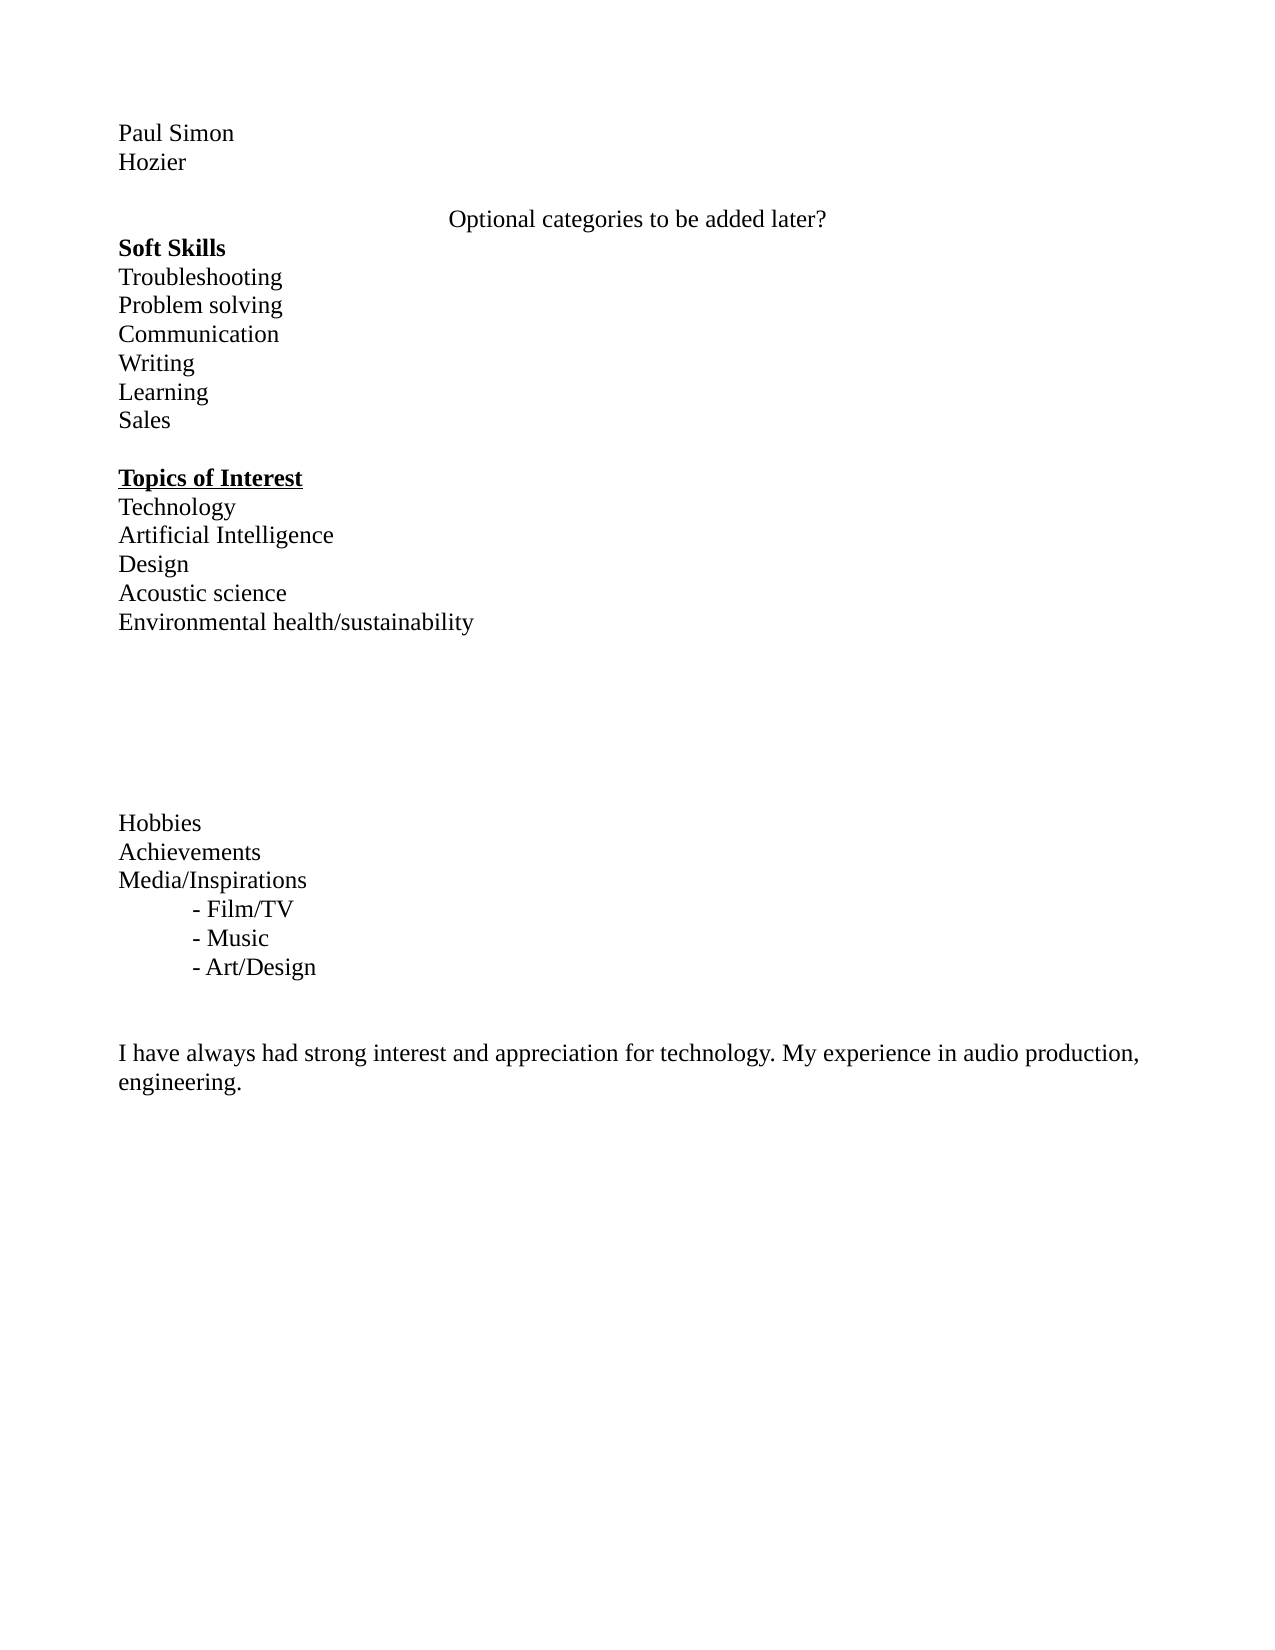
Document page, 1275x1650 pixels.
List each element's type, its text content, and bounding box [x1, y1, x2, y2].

text Technology [118, 492, 1157, 521]
text Soft Skills [118, 233, 1157, 262]
text - Music [118, 923, 1157, 952]
text Writing [118, 348, 1157, 377]
text Design [118, 549, 1157, 578]
text Troubleshooting [118, 262, 1157, 291]
text Learning [118, 377, 1157, 406]
text - Film/TV [118, 894, 1157, 923]
text Artificial Intelligence [118, 521, 1157, 549]
text Media/Inspirations [118, 866, 1157, 894]
text Paul Simon [118, 118, 1157, 147]
text Hobbies [118, 808, 1157, 837]
text I have always had strong interest and appreciation for technology. My experience in audio production, engineering. [118, 1038, 1157, 1096]
text Sales [118, 406, 1157, 434]
text Communication [118, 319, 1157, 348]
text Achievements [118, 837, 1157, 866]
text Hozier [118, 147, 1157, 176]
text - Art/Design [118, 952, 1157, 981]
text Topics of Interest [118, 463, 1157, 492]
text Problem solving [118, 291, 1157, 319]
text Acoustic science [118, 578, 1157, 607]
text Optional categories to be added later? [118, 204, 1157, 233]
text Environmental health/sustainability [118, 607, 1157, 636]
